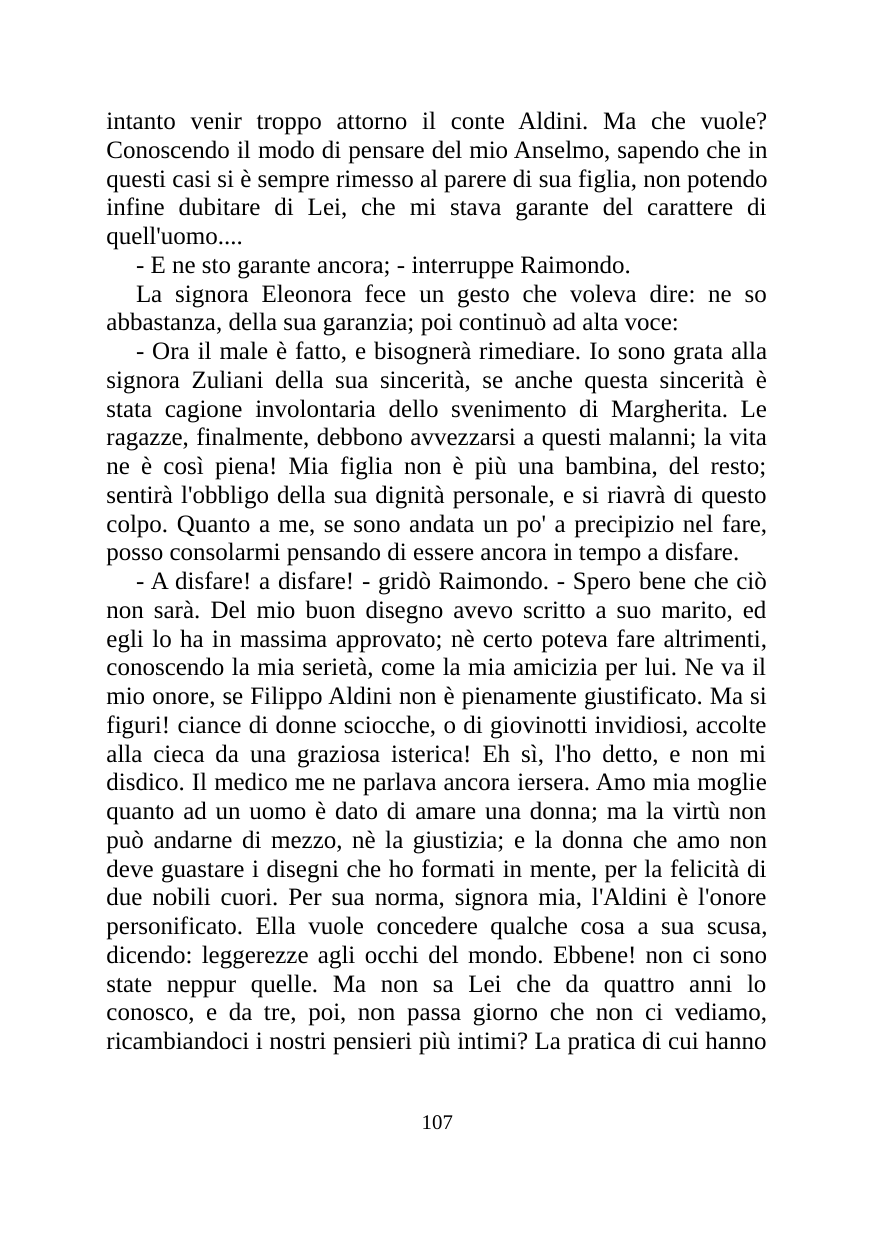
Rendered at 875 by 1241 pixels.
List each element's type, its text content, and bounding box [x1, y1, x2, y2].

text - Ora il male è fatto, e bisognerà rimediare. Io sono grata alla signora Zuliani della sua sincerità, se anche questa sincerità è stata cagione involontaria dello svenimento di Margherita. Le ragazze, finalmente, debbono avvezzarsi a questi malanni; la vita ne è così piena! Mia figlia non è più una bambina, del resto; sentirà l'obbligo della sua dignità personale, e si riavrà di questo colpo. Quanto a me, se sono andata un po' a precipizio nel fare, posso consolarmi pensando di essere ancora in tempo a disfare. [106, 336, 768, 566]
text La signora Eleonora fece un gesto che voleva dire: ne so abbastanza, della sua garanzia; poi continuò ad alta voce: [106, 279, 768, 336]
text intanto venir troppo attorno il conte Aldini. Ma che vuole? Conoscendo il modo di pensare del mio Anselmo, sapendo che in questi casi si è sempre rimesso al parere di sua figlia, non potendo infine dubitare di Lei, che mi stava garante del carattere di quell'uomo.... [106, 106, 768, 250]
text - E ne sto garante ancora; - interruppe Raimondo. [106, 250, 768, 279]
text - A disfare! a disfare! - gridò Raimondo. - Spero bene che ciò non sarà. Del mio buon disegno avevo scritto a suo marito, ed egli lo ha in massima approvato; nè certo poteva fare altrimenti, conoscendo la mia serietà, come la mia amicizia per lui. Ne va il mio onore, se Filippo Aldini non è pienamente giustificato. Ma si figuri! ciance di donne sciocche, o di giovinotti invidiosi, accolte alla cieca da una graziosa isterica! Eh sì, l'ho detto, e non mi disdico. Il medico me ne parlava ancora iersera. Amo mia moglie quanto ad un uomo è dato di amare una donna; ma la virtù non può andarne di mezzo, nè la giustizia; e la donna che amo non deve guastare i disegni che ho formati in mente, per la felicità di due nobili cuori. Per sua norma, signora mia, l'Aldini è l'onore personificato. Ella vuole concedere qualche cosa a sua scusa, dicendo: leggerezze agli occhi del mondo. Ebbene! non ci sono state neppur quelle. Ma non sa Lei che da quattro anni lo conosco, e da tre, poi, non passa giorno che non ci vediamo, ricambiandoci i nostri pensieri più intimi? La pratica di cui hanno [106, 566, 768, 1055]
